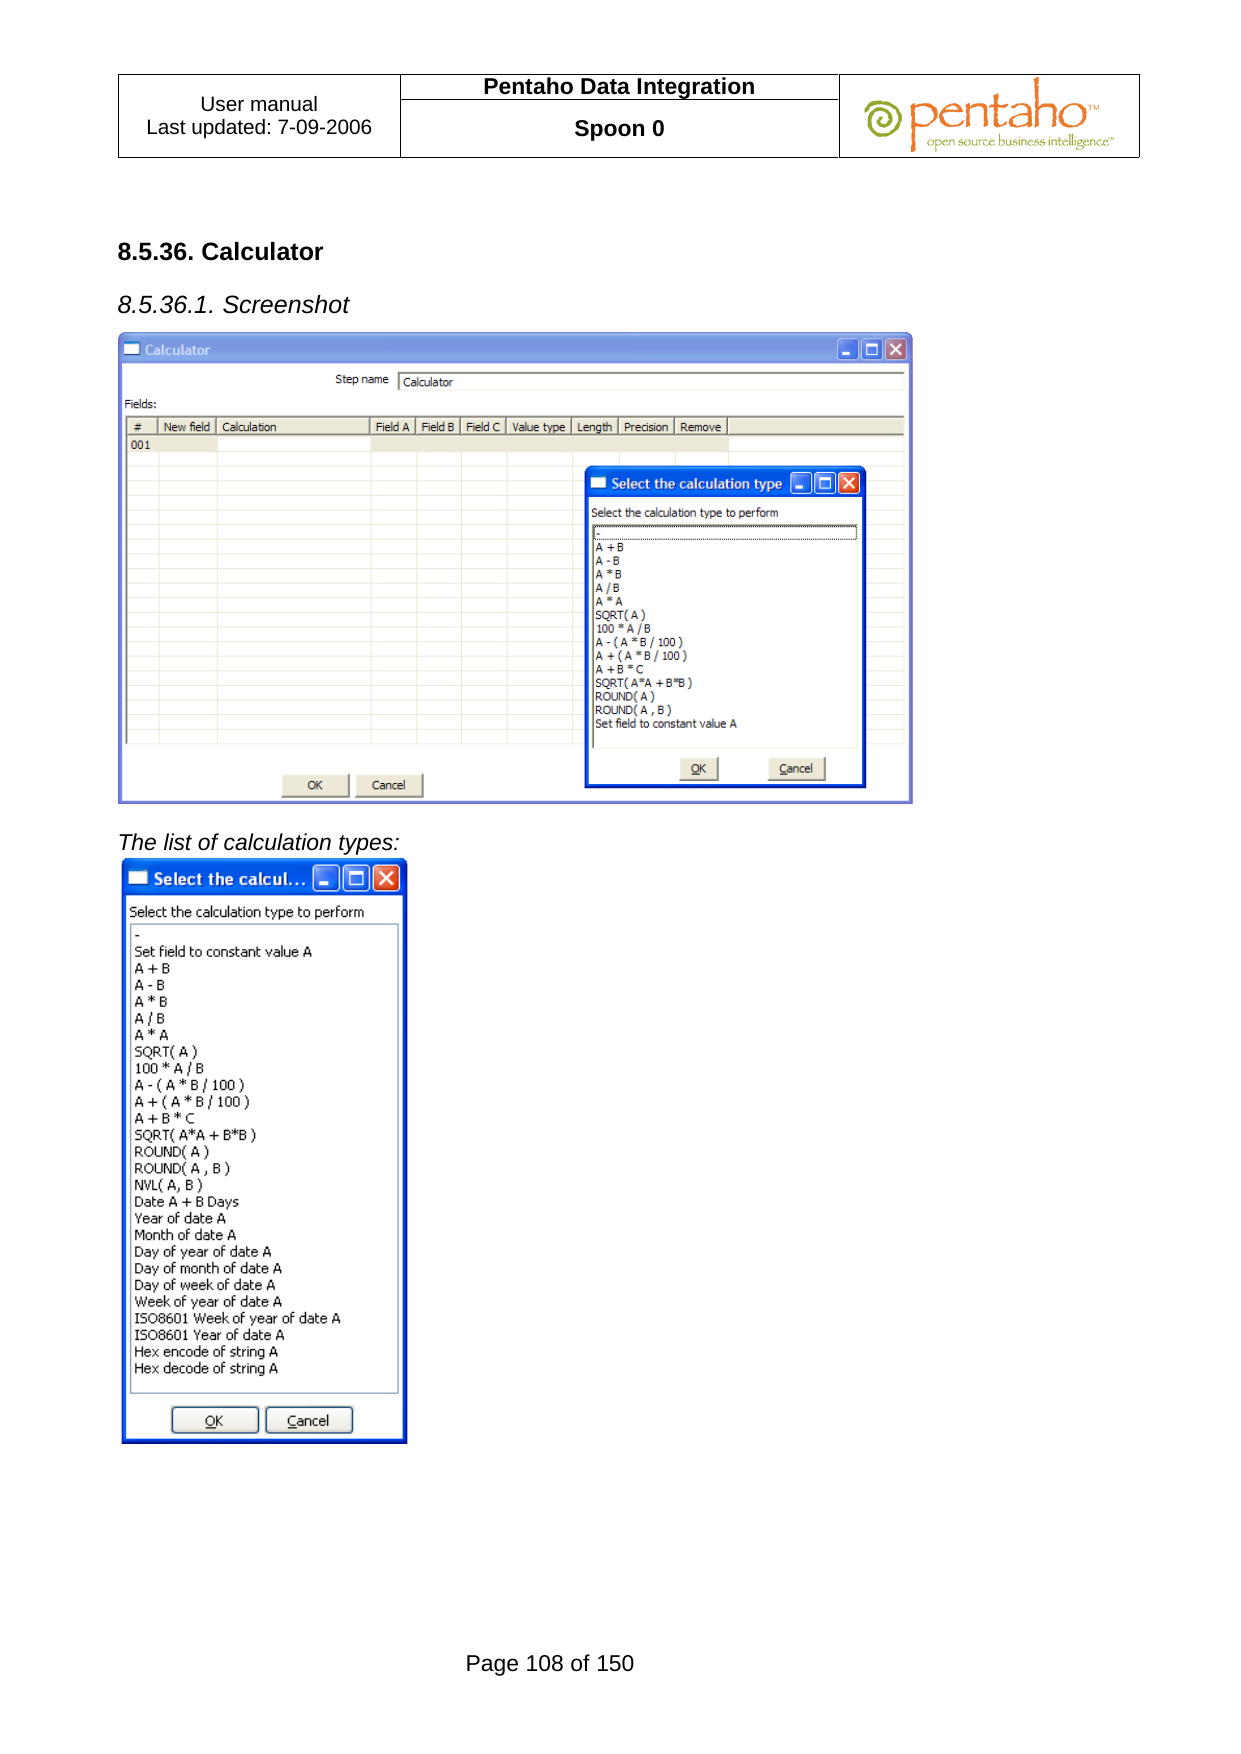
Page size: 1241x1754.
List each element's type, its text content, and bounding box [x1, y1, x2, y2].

subtitle Screenshot [117, 291, 1137, 319]
picture [121, 858, 408, 1444]
subtitle Calculator [117, 238, 1137, 266]
text The list of calculation types: [117, 829, 1137, 855]
